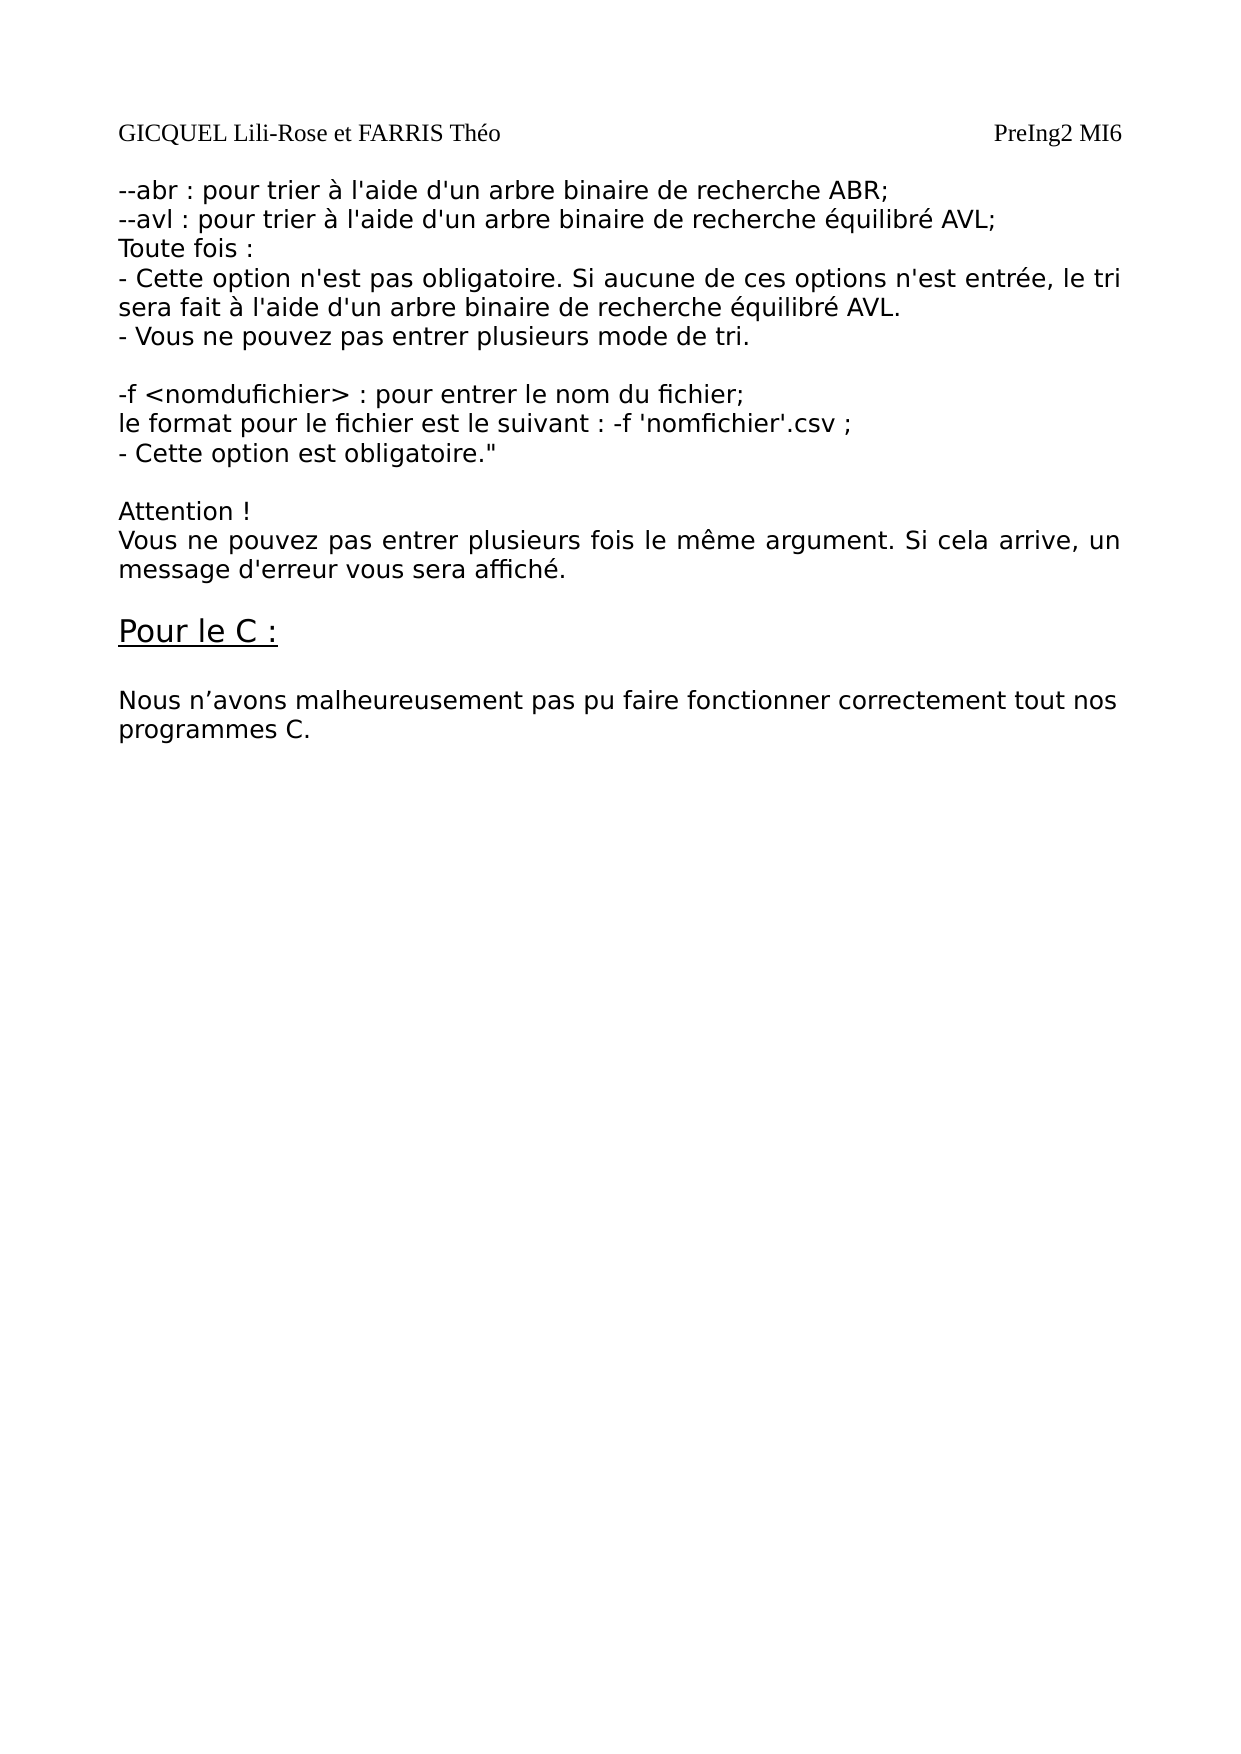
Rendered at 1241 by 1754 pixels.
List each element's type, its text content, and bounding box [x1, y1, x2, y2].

text --avl : pour trier à l'aide d'un arbre binaire de recherche équilibré AVL; [118, 206, 1122, 235]
text le format pour le fichier est le suivant : -f 'nomfichier'.csv ; [118, 410, 1122, 439]
text - Cette option n'est pas obligatoire. Si aucune de ces options n'est entrée, le tri sera fait à l'aide d'un arbre binaire de recherche équilibré AVL. [118, 264, 1122, 322]
text Attention ! [118, 497, 1122, 526]
text - Cette option est obligatoire." [118, 439, 1122, 468]
text --abr : pour trier à l'aide d'un arbre binaire de recherche ABR; [118, 176, 1122, 206]
text Toute fois : [118, 235, 1122, 264]
text Vous ne pouvez pas entrer plusieurs fois le même argument. Si cela arrive, un message d'erreur vous sera affiché. [118, 526, 1122, 585]
text Pour le C : [118, 614, 1122, 650]
text -f <nomdufichier> : pour entrer le nom du fichier; [118, 381, 1122, 410]
text - Vous ne pouvez pas entrer plusieurs mode de tri. [118, 322, 1122, 351]
text Nous n’avons malheureusement pas pu faire fonctionner correctement tout nos programmes C. [118, 687, 1122, 745]
